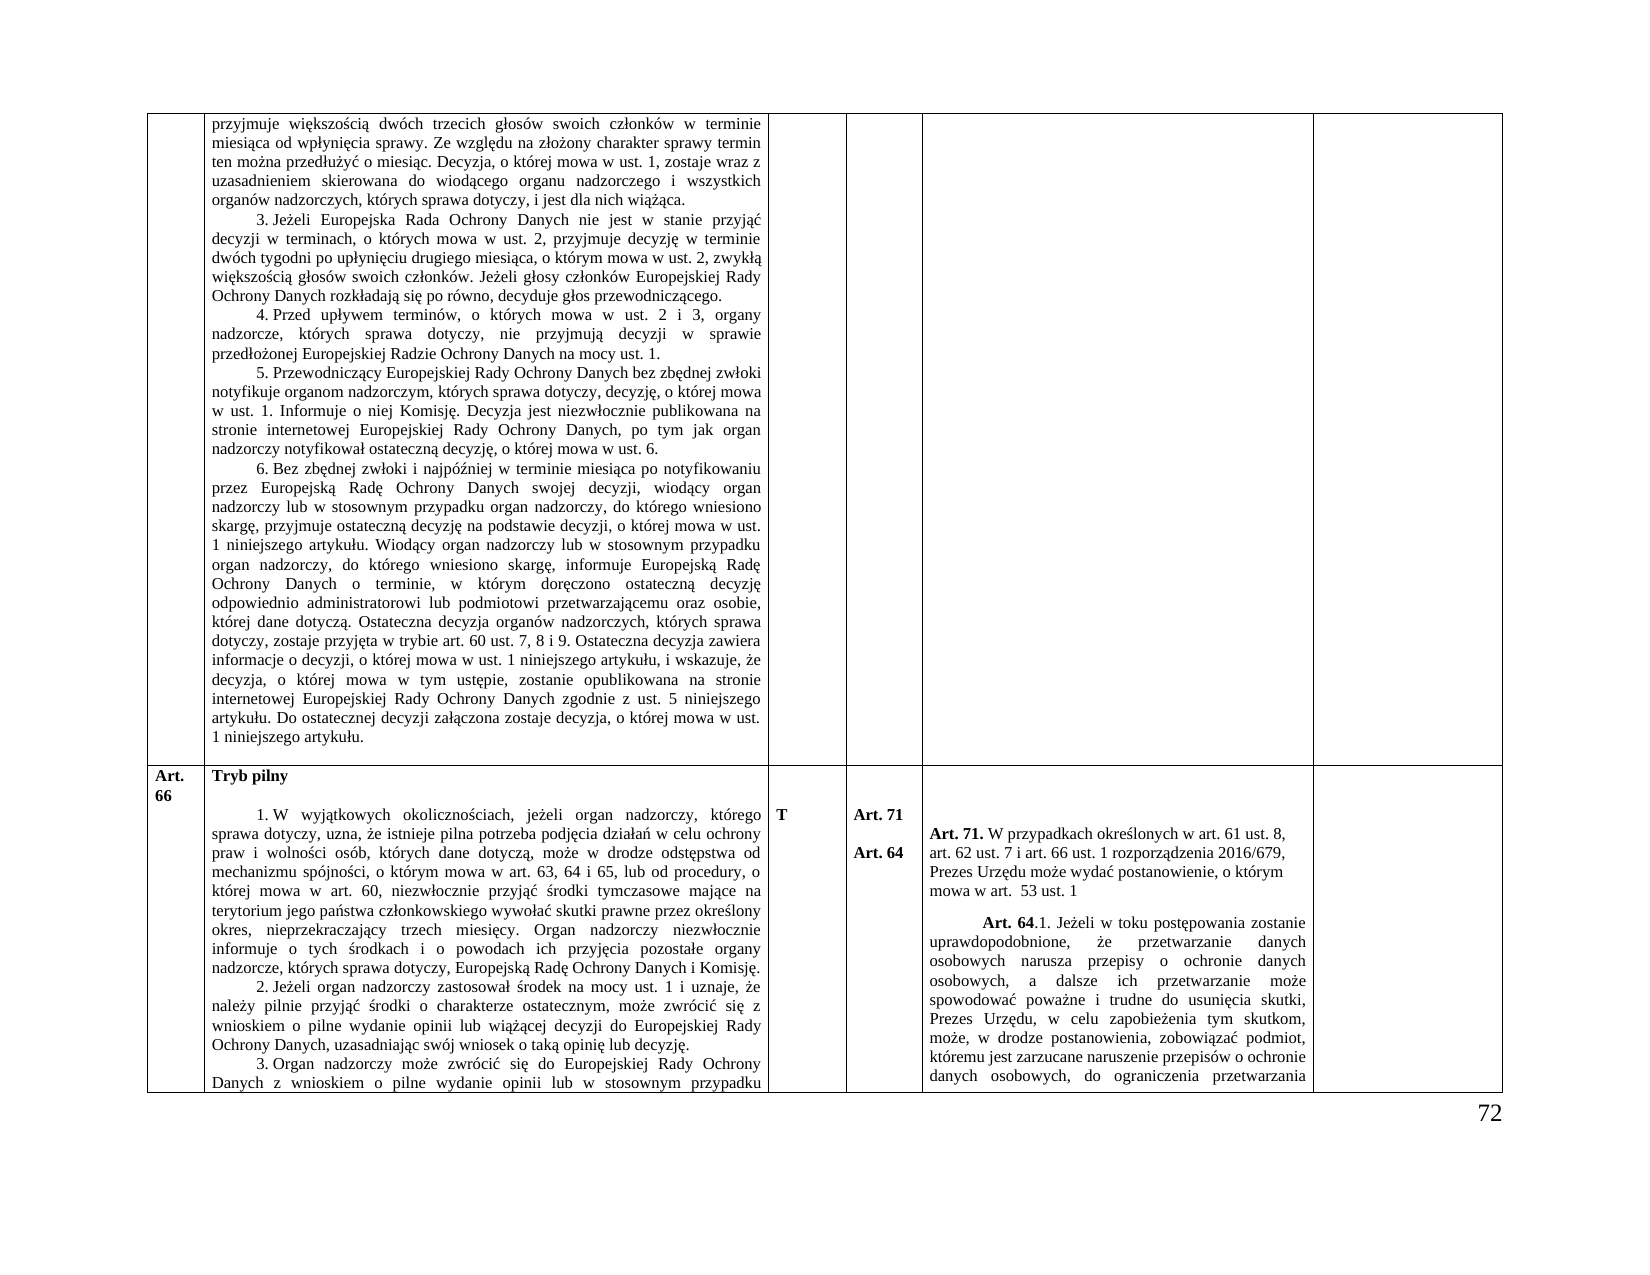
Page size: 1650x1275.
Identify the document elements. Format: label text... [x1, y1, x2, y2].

table_cell [847, 114, 922, 765]
table_cell przyjmuje większością dwóch trzecich głosów swoich członków w terminie miesiąca od wpłynięcia sprawy. Ze względu na złożony charakter sprawy termin ten można przedłużyć o miesiąc. Decyzja, o której mowa w ust. 1, zostaje wraz z uzasadnieniem skierowana do wiodącego organu nadzorczego i wszystkich organów nadzorczych, których sprawa dotyczy, i jest dla nich wiążąca. 3. Jeżeli Europejska Rada Ochrony Danych nie jest w stanie przyjąć decyzji w terminach, o których mowa w ust. 2, przyjmuje decyzję w terminie dwóch tygodni po upłynięciu drugiego miesiąca, o którym mowa w ust. 2, zwykłą większością głosów swoich członków. Jeżeli głosy członków Europejskiej Rady Ochrony Danych rozkładają się po równo, decyduje głos przewodniczącego. 4. Przed upływem terminów, o których mowa w ust. 2 i 3, organy nadzorcze, których sprawa dotyczy, nie przyjmują decyzji w sprawie przedłożonej Europejskiej Radzie Ochrony Danych na mocy ust. 1. 5. Przewodniczący Europejskiej Rady Ochrony Danych bez zbędnej zwłoki notyfikuje organom nadzorczym, których sprawa dotyczy, decyzję, o której mowa w ust. 1. Informuje o niej Komisję. Decyzja jest niezwłocznie publikowana na stronie internetowej Europejskiej Rady Ochrony Danych, po tym jak organ nadzorczy notyfikował ostateczną decyzję, o której mowa w ust. 6. 6. Bez zbędnej zwłoki i najpóźniej w terminie miesiąca po notyfikowaniu przez Europejską Radę Ochrony Danych swojej decyzji, wiodący organ nadzorczy lub w stosownym przypadku organ nadzorczy, do którego wniesiono skargę, przyjmuje ostateczną decyzję na podstawie decyzji, o której mowa w ust. 1 niniejszego artykułu. Wiodący organ nadzorczy lub w stosownym przypadku organ nadzorczy, do którego wniesiono skargę, informuje Europejską Radę Ochrony Danych o terminie, w którym doręczono ostateczną decyzję odpowiednio administratorowi lub podmiotowi przetwarzającemu oraz osobie, której dane dotyczą. Ostateczna decyzja organów nadzorczych, których sprawa dotyczy, zostaje przyjęta w trybie art. 60 ust. 7, 8 i 9. Ostateczna decyzja zawiera informacje o decyzji, o której mowa w ust. 1 niniejszego artykułu, i wskazuje, że decyzja, o której mowa w tym ustępie, zostanie opublikowana na stronie internetowej Europejskiej Rady Ochrony Danych zgodnie z ust. 5 niniejszego artykułu. Do ostatecznej decyzji załączona zostaje decyzja, o której mowa w ust. 1 niniejszego artykułu. [205, 114, 768, 765]
table_cell T [769, 766, 846, 1092]
table_cell Tryb pilny 1. W wyjątkowych okolicznościach, jeżeli organ nadzorczy, którego sprawa dotyczy, uzna, że istnieje pilna potrzeba podjęcia działań w celu ochrony praw i wolności osób, których dane dotyczą, może w drodze odstępstwa od mechanizmu spójności, o którym mowa w art. 63, 64 i 65, lub od procedury, o której mowa w art. 60, niezwłocznie przyjąć środki tymczasowe mające na terytorium jego państwa członkowskiego wywołać skutki prawne przez określony okres, nieprzekraczający trzech miesięcy. Organ nadzorczy niezwłocznie informuje o tych środkach i o powodach ich przyjęcia pozostałe organy nadzorcze, których sprawa dotyczy, Europejską Radę Ochrony Danych i Komisję. 2. Jeżeli organ nadzorczy zastosował środek na mocy ust. 1 i uznaje, że należy pilnie przyjąć środki o charakterze ostatecznym, może zwrócić się z wnioskiem o pilne wydanie opinii lub wiążącej decyzji do Europejskiej Rady Ochrony Danych, uzasadniając swój wniosek o taką opinię lub decyzję. 3. Organ nadzorczy może zwrócić się do Europejskiej Rady Ochrony Danych z wnioskiem o pilne wydanie opinii lub w stosownym przypadku [205, 766, 768, 1092]
table_cell Art. 71. W przypadkach określonych w art. 61 ust. 8, art. 62 ust. 7 i art. 66 ust. 1 rozporządzenia 2016/679, Prezes Urzędu może wydać postanowienie, o którym mowa w art. 53 ust. 1 Art. 64.1. Jeżeli w toku postępowania zostanie uprawdopodobnione, że przetwarzanie danych osobowych narusza przepisy o ochronie danych osobowych, a dalsze ich przetwarzanie może spowodować poważne i trudne do usunięcia skutki, Prezes Urzędu, w celu zapobieżenia tym skutkom, może, w drodze postanowienia, zobowiązać podmiot, któremu jest zarzucane naruszenie przepisów o ochronie danych osobowych, do ograniczenia przetwarzania [923, 766, 1313, 1092]
table_cell [148, 114, 204, 765]
table_cell Art. 66 [148, 766, 204, 1092]
table_cell [1314, 766, 1502, 1092]
table_cell Art. 71 Art. 64 [847, 766, 922, 1092]
table_cell [923, 114, 1313, 765]
table_cell [1314, 114, 1502, 765]
table_cell [769, 114, 846, 765]
